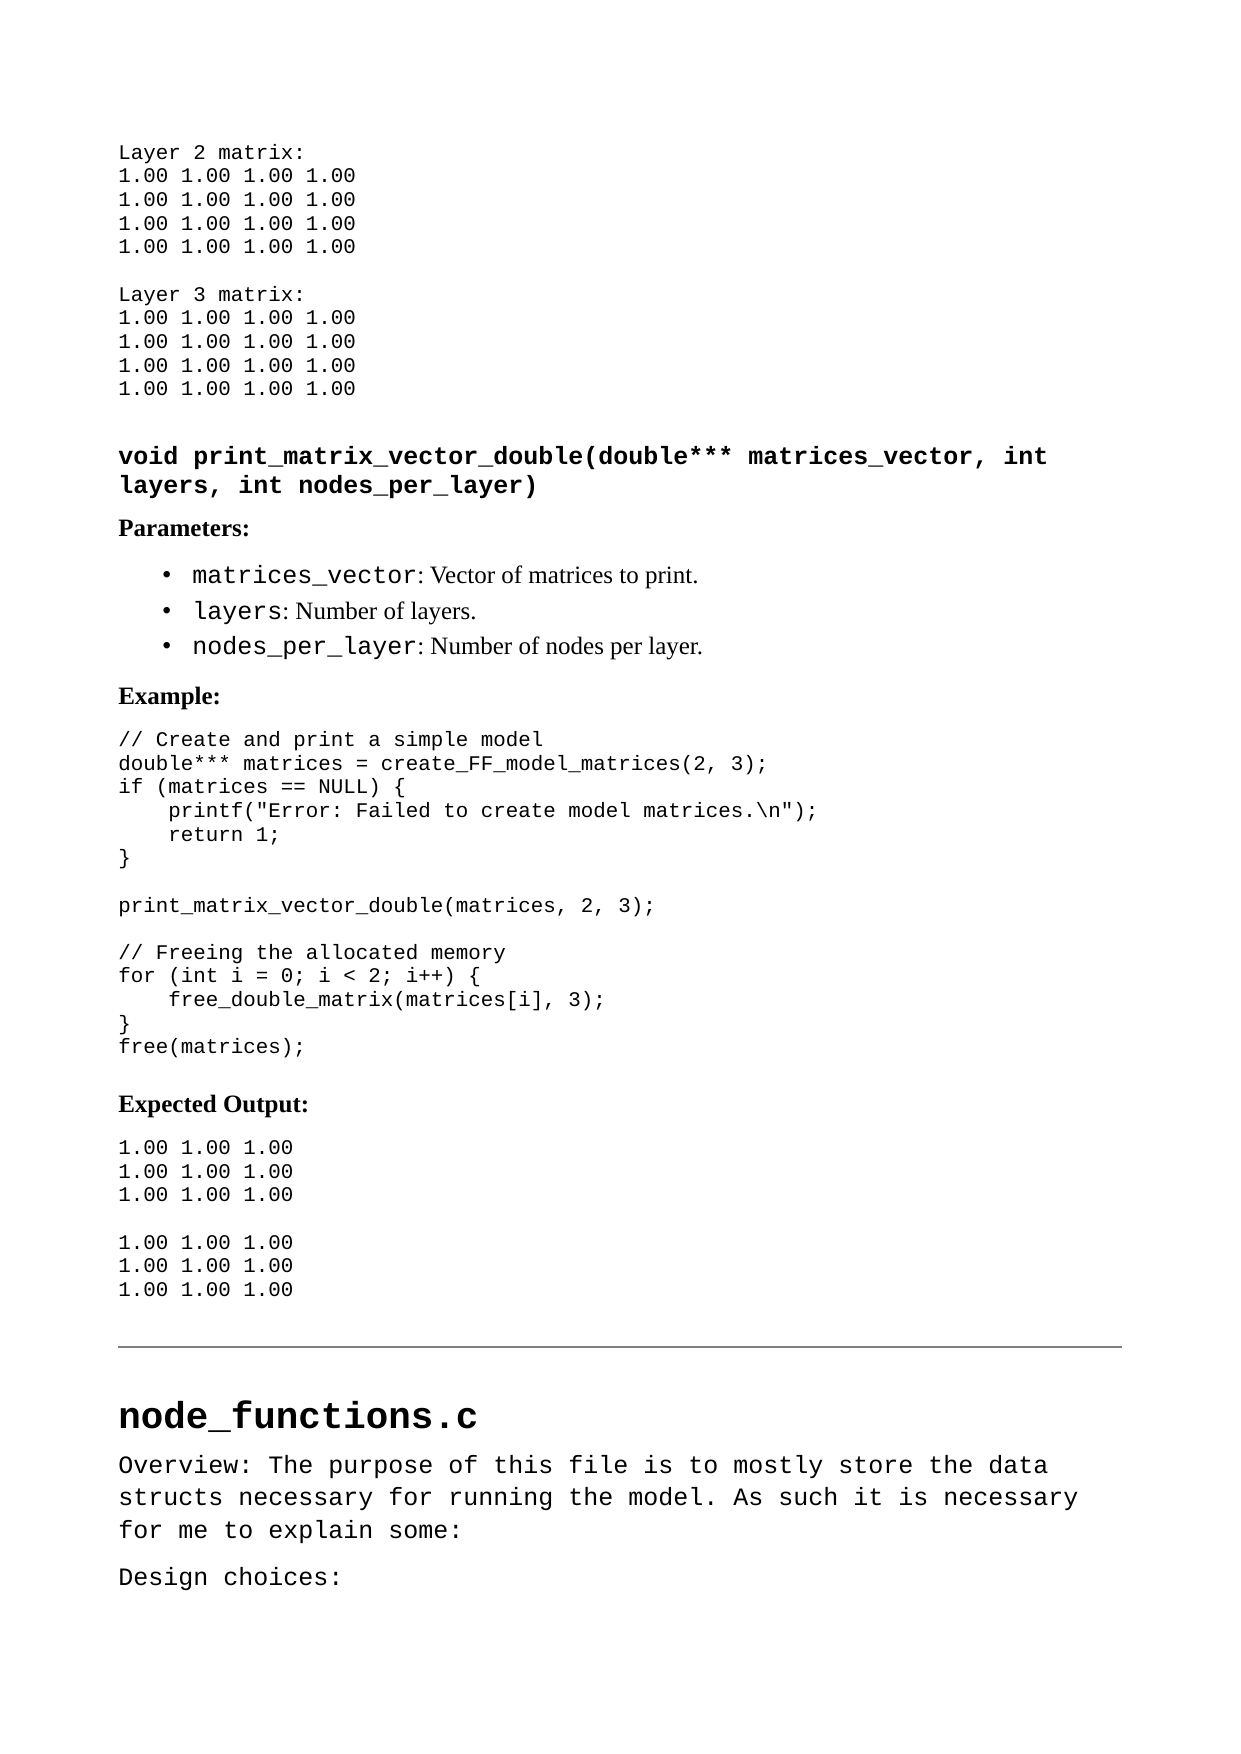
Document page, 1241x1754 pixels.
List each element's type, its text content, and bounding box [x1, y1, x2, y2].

list matrices_vector: Vector of matrices to print. [162, 561, 1122, 591]
text // Create and print a simple model [118, 729, 1122, 753]
text Example: [118, 681, 1122, 710]
text Layer 2 matrix: [118, 142, 1122, 165]
text 1.00 1.00 1.00 1.00 [118, 165, 1122, 189]
text 1.00 1.00 1.00 [118, 1232, 1122, 1255]
text for (int i = 0; i < 2; i++) { [118, 966, 1122, 989]
text 1.00 1.00 1.00 1.00 [118, 378, 1122, 402]
text return 1; [118, 824, 1122, 847]
list layers: Number of layers. [162, 596, 1122, 627]
text 1.00 1.00 1.00 1.00 [118, 236, 1122, 260]
text Overview: The purpose of this file is to mostly store the data structs necessary for running the model. As such it is necessary for me to explain some: [118, 1452, 1122, 1546]
text print_matrix_vector_double(matrices, 2, 3); [118, 894, 1122, 918]
text 1.00 1.00 1.00 [118, 1161, 1122, 1184]
text free(matrices); [118, 1036, 1122, 1060]
text 1.00 1.00 1.00 1.00 [118, 331, 1122, 354]
text 1.00 1.00 1.00 1.00 [118, 213, 1122, 236]
text 1.00 1.00 1.00 [118, 1184, 1122, 1208]
text double*** matrices = create_FF_model_matrices(2, 3); [118, 753, 1122, 776]
text Layer 3 matrix: [118, 284, 1122, 307]
text } [118, 1013, 1122, 1036]
list nodes_per_layer: Number of nodes per layer. [162, 631, 1122, 662]
text free_double_matrix(matrices[i], 3); [118, 989, 1122, 1013]
text 1.00 1.00 1.00 1.00 [118, 307, 1122, 331]
text 1.00 1.00 1.00 1.00 [118, 354, 1122, 378]
text printf("Error: Failed to create model matrices.\n"); [118, 800, 1122, 824]
text // Freeing the allocated memory [118, 942, 1122, 966]
subtitle node_functions.c [118, 1397, 1122, 1440]
text 1.00 1.00 1.00 [118, 1137, 1122, 1161]
text Expected Output: [118, 1089, 1122, 1118]
text } [118, 847, 1122, 871]
text 1.00 1.00 1.00 [118, 1255, 1122, 1279]
text Parameters: [118, 513, 1122, 542]
text 1.00 1.00 1.00 [118, 1279, 1122, 1303]
text 1.00 1.00 1.00 1.00 [118, 189, 1122, 213]
text if (matrices == NULL) { [118, 776, 1122, 800]
text Design choices: [118, 1564, 1122, 1593]
subtitle void print_matrix_vector_double(double*** matrices_vector, int layers, int nodes_per_layer) [118, 444, 1122, 501]
